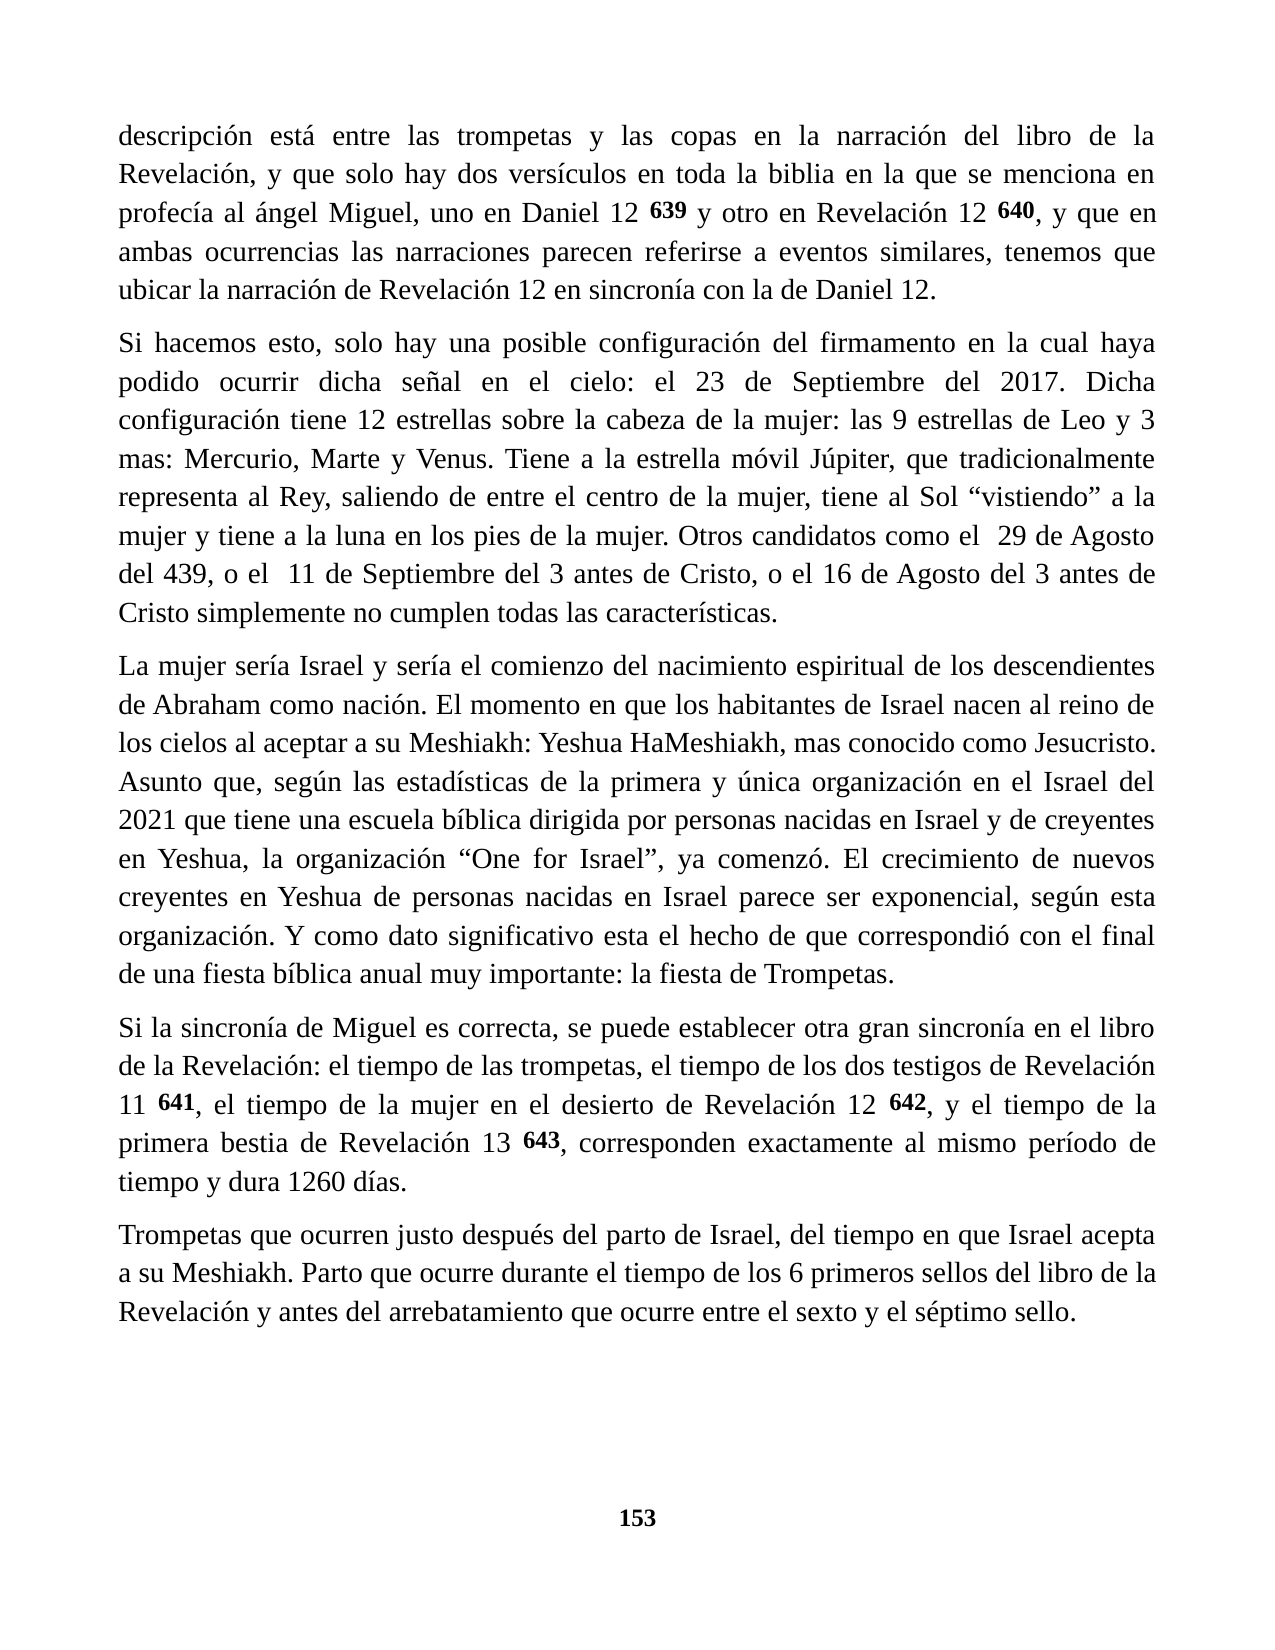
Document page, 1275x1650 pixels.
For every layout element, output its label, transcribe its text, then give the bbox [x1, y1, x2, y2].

text Trompetas que ocurren justo después del parto de Israel, del tiempo en que Israel acepta a su Meshiakh. Parto que ocurre durante el tiempo de los 6 primeros sellos del libro de la Revelación y antes del arrebatamiento que ocurre entre el sexto y el séptimo sello. [118, 1217, 1157, 1328]
text La mujer sería Israel y sería el comienzo del nacimiento espiritual de los descendientes de Abraham como nación. El momento en que los habitantes de Israel nacen al reino de los cielos al aceptar a su Meshiakh: Yeshua HaMeshiakh, mas conocido como Jesucristo. Asunto que, según las estadísticas de la primera y única organización en el Israel del 2021 que tiene una escuela bíblica dirigida por personas nacidas en Israel y de creyentes en Yeshua, la organización “One for Israel”, ya comenzó. El crecimiento de nuevos creyentes en Yeshua de personas nacidas en Israel parece ser exponencial, según esta organización. Y como dato significativo esta el hecho de que correspondió con el final de una fiesta bíblica anual muy importante: la fiesta de Trompetas. [118, 648, 1157, 990]
text Si la sincronía de Miguel es correcta, se puede establecer otra gran sincronía en el libro de la Revelación: el tiempo de las trompetas, el tiempo de los dos testigos de Revelación 11 , el tiempo de la mujer en el desierto de Revelación 12 , y el tiempo de la primera bestia de Revelación 13 , corresponden exactamente al mismo período de tiempo y dura 1260 días. [118, 1010, 1157, 1197]
text Si hacemos esto, solo hay una posible configuración del firmamento en la cual haya podido ocurrir dicha señal en el cielo: el 23 de Septiembre del 2017. Dicha configuración tiene 12 estrellas sobre la cabeza de la mujer: las 9 estrellas de Leo y 3 mas: Mercurio, Marte y Venus. Tiene a la estrella móvil Júpiter, que tradicionalmente representa al Rey, saliendo de entre el centro de la mujer, tiene al Sol “vistiendo” a la mujer y tiene a la luna en los pies de la mujer. Otros candidatos como el 29 de Agosto del 439, o el 11 de Septiembre del 3 antes de Cristo, o el 16 de Agosto del 3 antes de Cristo simplemente no cumplen todas las características. [118, 325, 1157, 629]
text descripción está entre las trompetas y las copas en la narración del libro de la Revelación, y que solo hay dos versículos en toda la biblia en la que se menciona en profecía al ángel Miguel, uno en Daniel 12 y otro en Revelación 12 , y que en ambas ocurrencias las narraciones parecen referirse a eventos similares, tenemos que ubicar la narración de Revelación 12 en sincronía con la de Daniel 12. [118, 118, 1157, 306]
